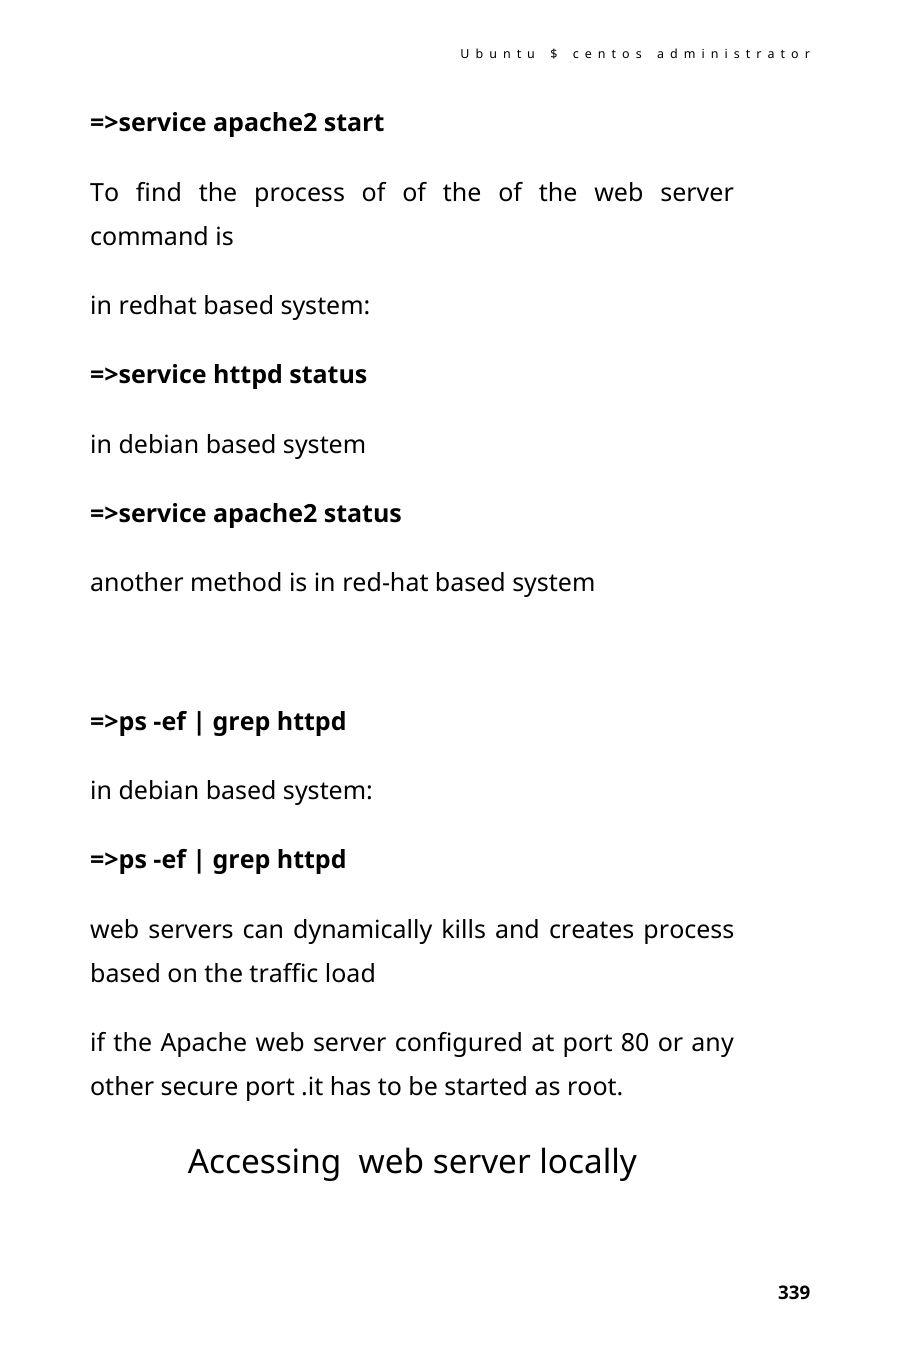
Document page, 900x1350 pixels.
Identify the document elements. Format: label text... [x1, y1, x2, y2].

text To find the process of of the of the web server command is [90, 174, 735, 253]
text =>ps -ef | grep httpd [90, 842, 735, 876]
text web servers can dynamically kills and creates process based on the traffic load [90, 911, 735, 989]
text if the Apache web server configured at port 80 or any other secure port .it has to be started as root. [90, 1025, 735, 1103]
text =>ps -ef | grep httpd [90, 703, 735, 737]
text =>service apache2 start [90, 105, 735, 139]
text in debian based system [90, 426, 735, 460]
text in redhat based system: [90, 288, 735, 322]
text Accessing web server locally [90, 1138, 735, 1184]
text another method is in red-hat based system [90, 565, 735, 599]
text in debian based system: [90, 773, 735, 807]
text =>service httpd status [90, 357, 735, 391]
text =>service apache2 status [90, 496, 735, 530]
